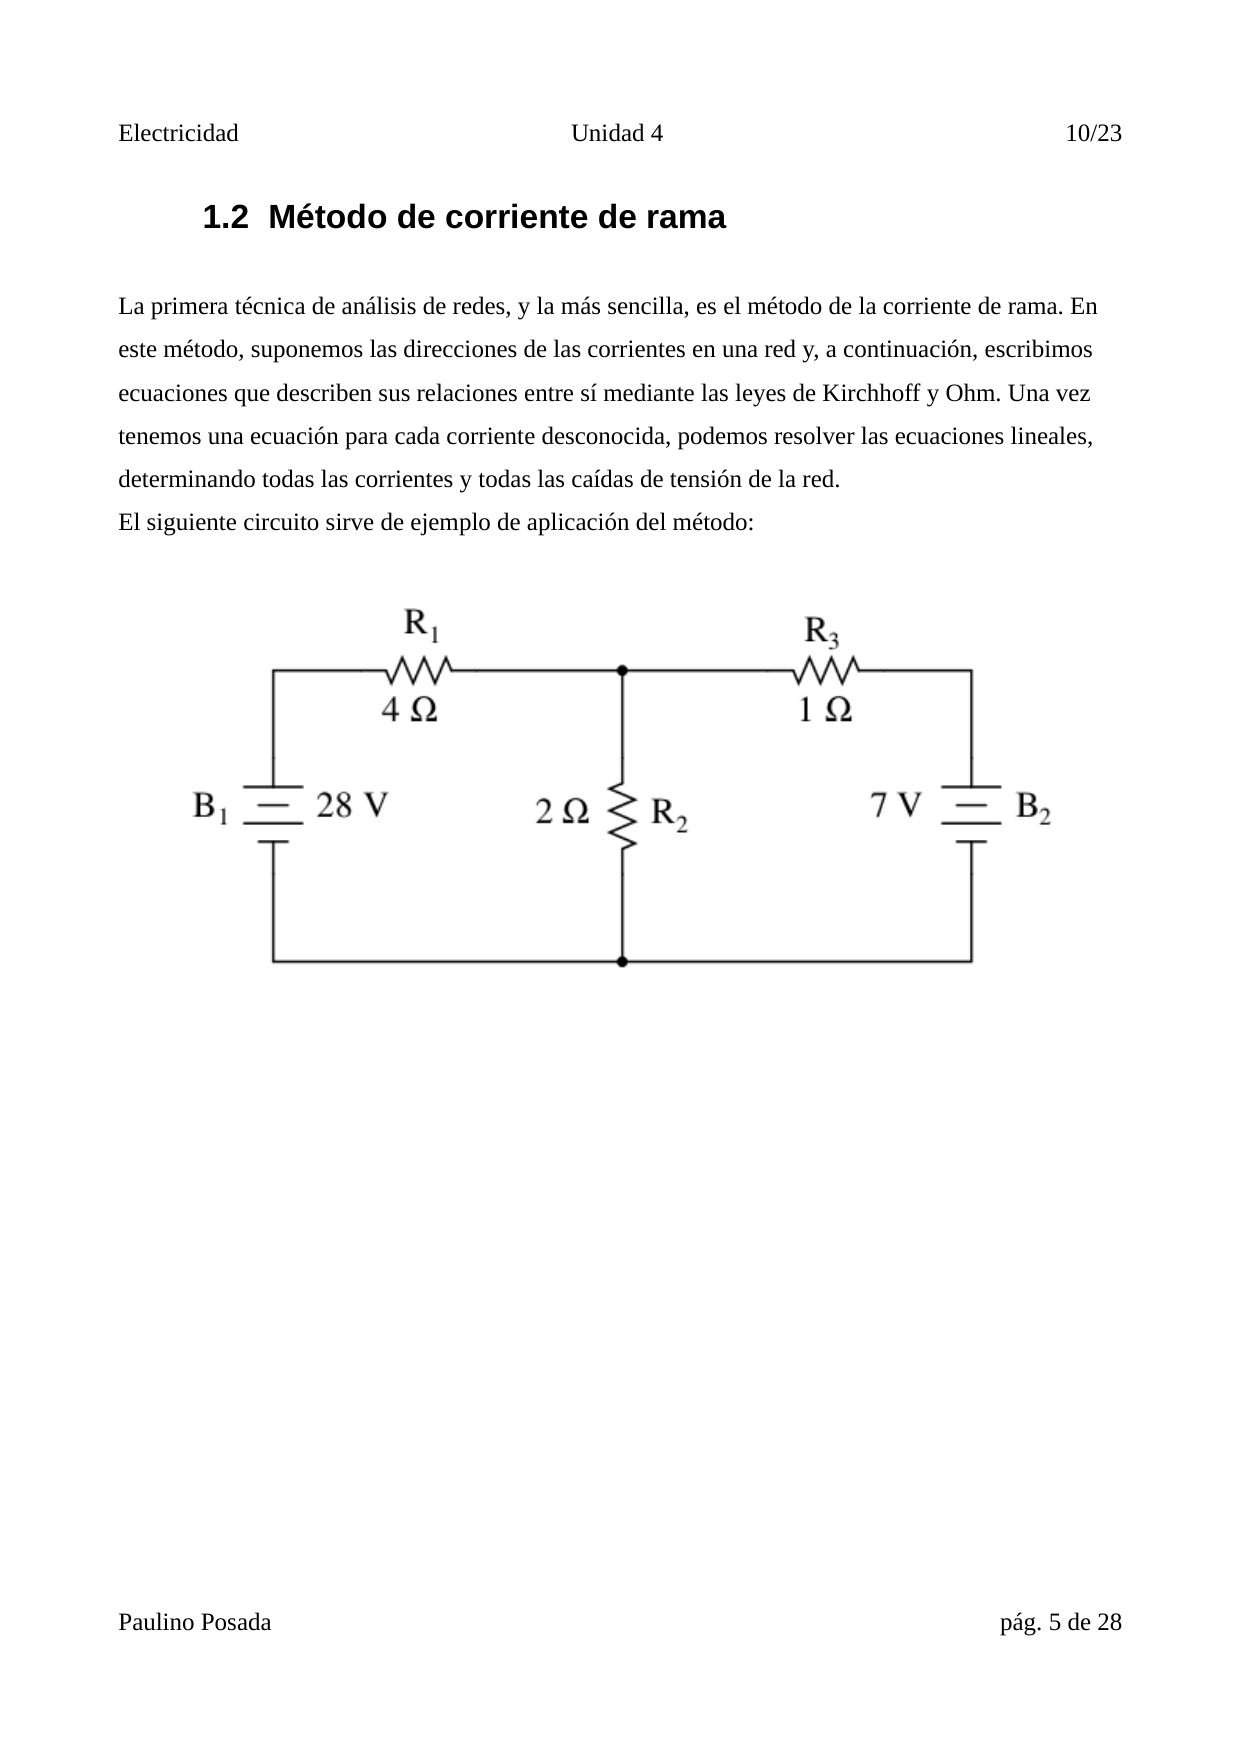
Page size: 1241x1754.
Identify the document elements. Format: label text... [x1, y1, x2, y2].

text determinando todas las corrientes y todas las caídas de tensión de la red. [118, 464, 1122, 493]
text El siguiente circuito sirve de ejemplo de aplicación del método: [118, 507, 1122, 536]
text tenemos una ecuación para cada corriente desconocida, podemos resolver las ecuaciones lineales, [118, 421, 1122, 449]
subtitle Método de corriente de rama [193, 197, 1122, 236]
picture [174, 593, 1066, 980]
text La primera técnica de análisis de redes, y la más sencilla, es el método de la corriente de rama. En este método, suponemos las direcciones de las corrientes en una red y, a continuación, escribimos ecuaciones que describen sus relaciones entre sí mediante las leyes de Kirchhoff y Ohm. Una vez [118, 291, 1122, 406]
